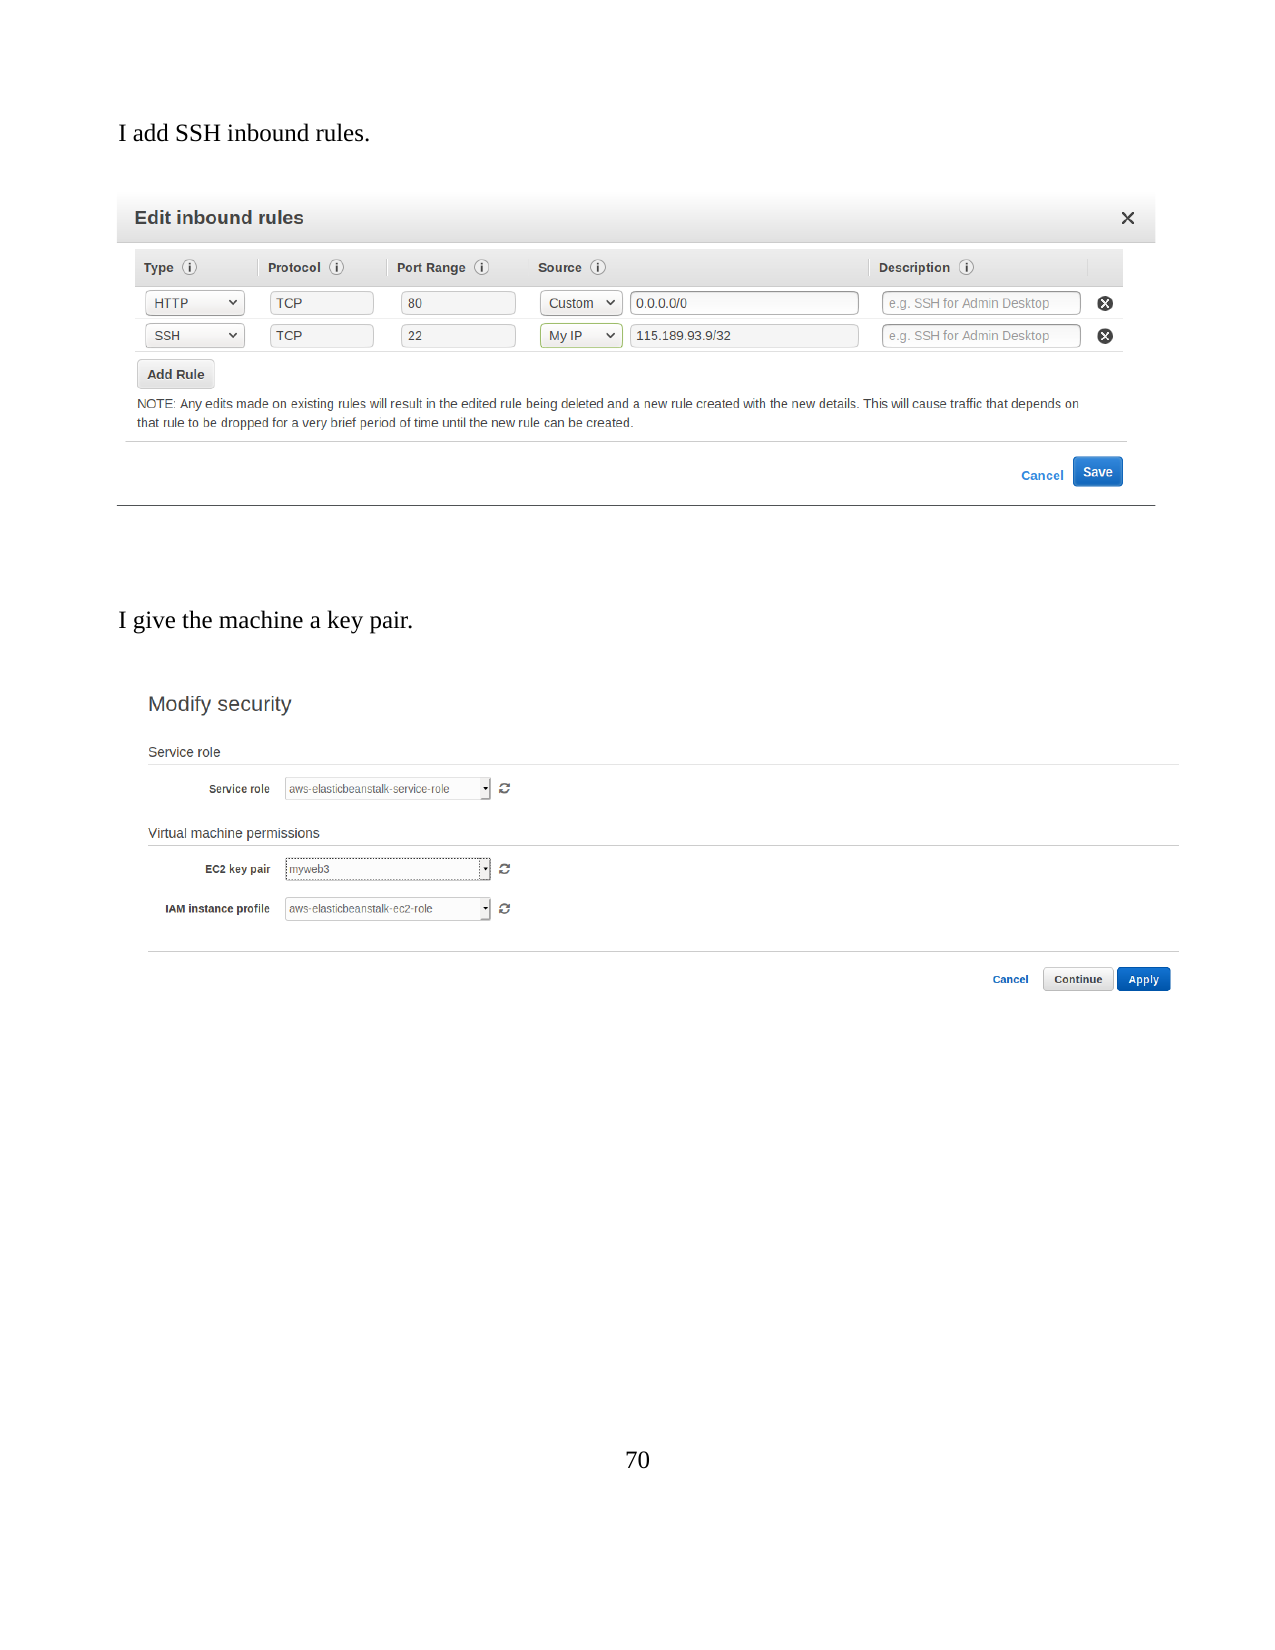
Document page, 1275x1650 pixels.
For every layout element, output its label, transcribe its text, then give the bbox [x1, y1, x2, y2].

picture [116, 190, 1156, 506]
picture [140, 687, 1179, 999]
text I give the machine a key pair. [118, 605, 1157, 634]
text I add SSH inbound rules. [118, 118, 1157, 147]
